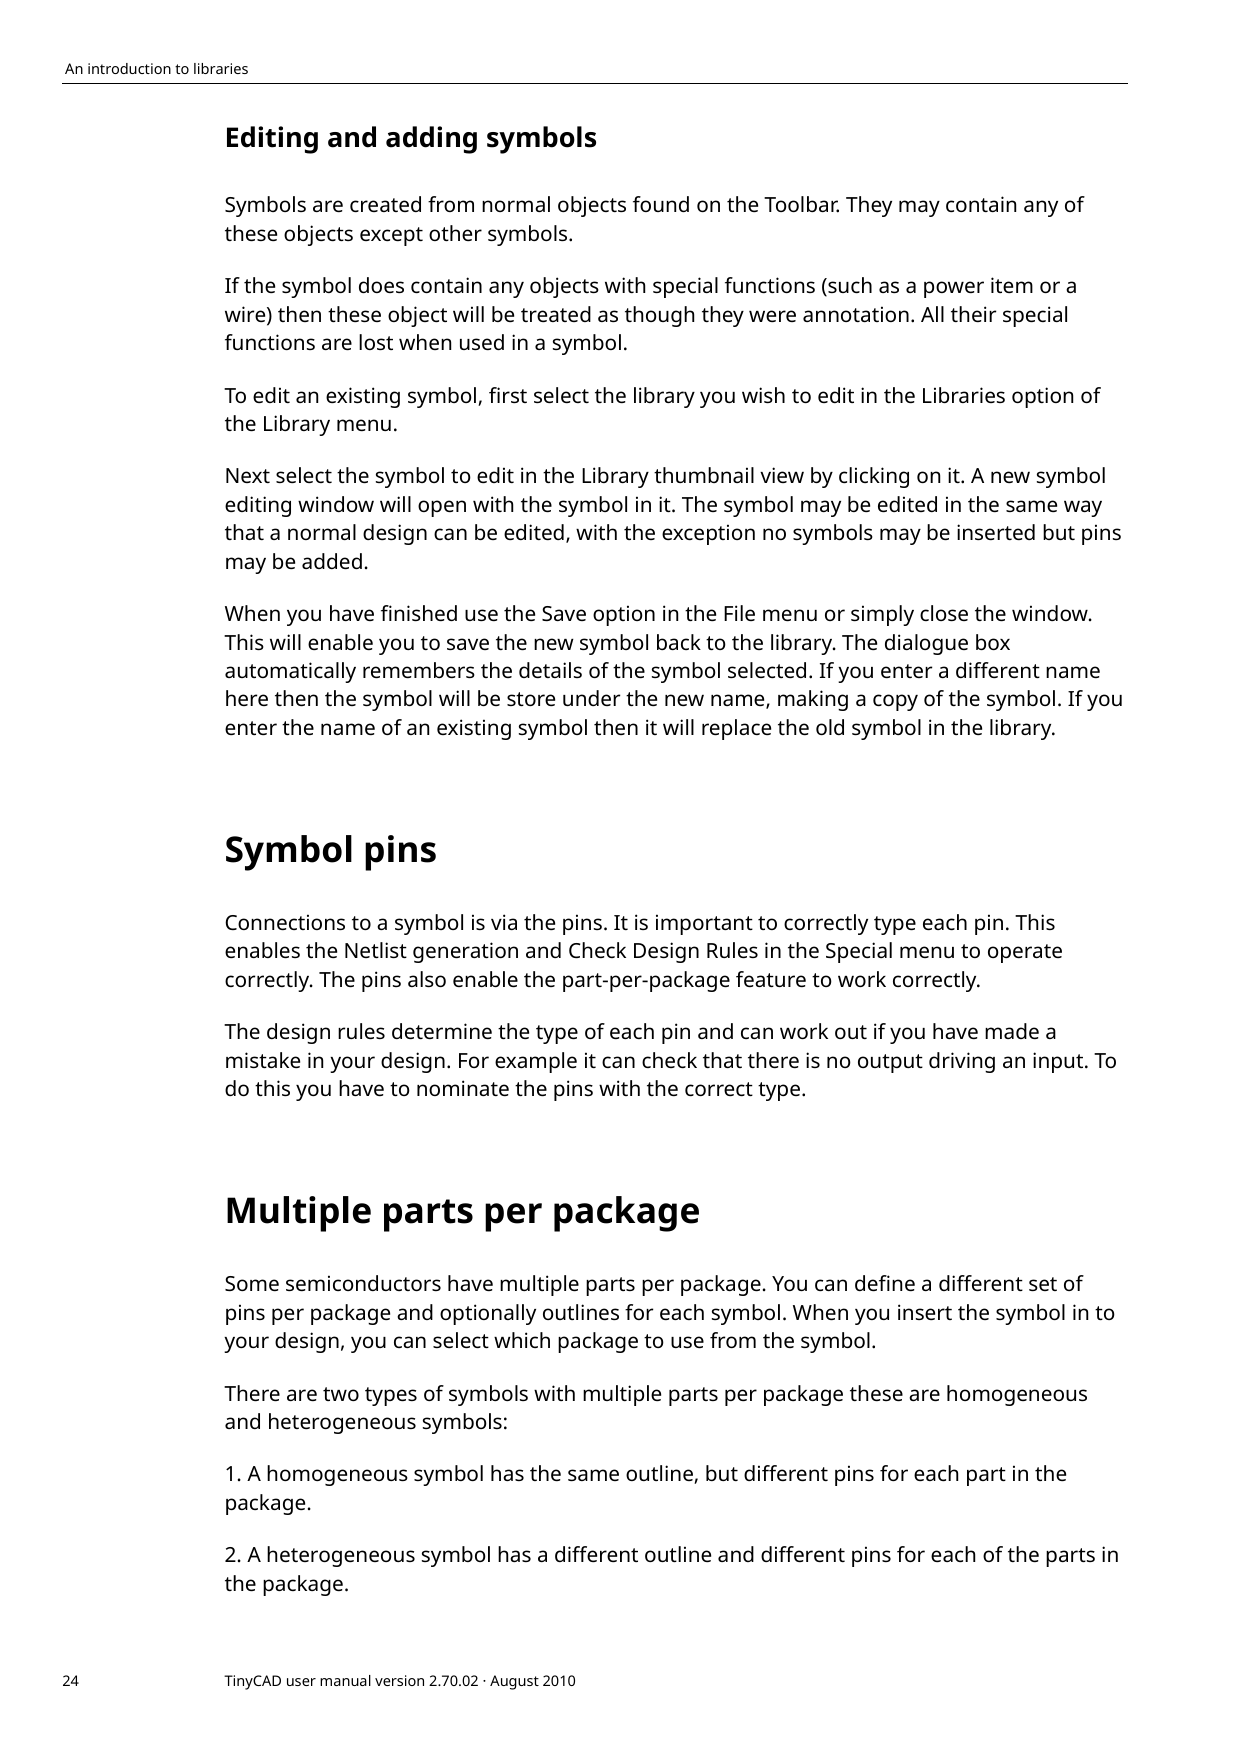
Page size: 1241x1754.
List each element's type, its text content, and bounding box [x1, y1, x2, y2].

subtitle Editing and adding symbols [224, 118, 1128, 155]
text Next select the symbol to edit in the Library thumbnail view by clicking on it. A new symbol editing window will open with the symbol in it. The symbol may be edited in the same way that a normal design can be edited, with the exception no symbols may be inserted but pins may be added. [224, 462, 1128, 575]
subtitle Multiple parts per package [224, 1186, 1128, 1234]
text If the symbol does contain any objects with special functions (such as a power item or a wire) then these object will be treated as though they were annotation. All their special functions are lost when used in a symbol. [224, 271, 1128, 357]
text Some semiconductors have multiple parts per package. You can define a different set of pins per package and optionally outlines for each symbol. When you insert the symbol in to your design, you can select which package to use from the symbol. [224, 1269, 1128, 1355]
subtitle Symbol pins [224, 824, 1128, 872]
text When you have finished use the Save option in the File menu or simply close the window. This will enable you to save the new symbol back to the library. The dialogue box automatically remembers the details of the symbol selected. If you enter a different name here then the symbol will be store under the new name, making a copy of the symbol. If you enter the name of an existing symbol then it will replace the old symbol in the library. [224, 599, 1128, 741]
text Connections to a symbol is via the pins. It is important to correctly type each pin. This enables the Netlist generation and Check Design Rules in the Special menu to operate correctly. The pins also enable the part-per-package feature to work correctly. [224, 908, 1128, 993]
text The design rules determine the type of each pin and can work out if you have made a mistake in your design. For example it can check that there is no output driving an input. To do this you have to nominate the pins with the correct type. [224, 1017, 1128, 1103]
text There are two types of symbols with multiple parts per package these are homogeneous and heterogeneous symbols: [224, 1379, 1128, 1436]
text 2. A heterogeneous symbol has a different outline and different pins for each of the parts in the package. [224, 1540, 1128, 1597]
text 1. A homogeneous symbol has the same outline, but different pins for each part in the package. [224, 1459, 1128, 1516]
text To edit an existing symbol, first select the library you wish to edit in the Libraries option of the Library menu. [224, 381, 1128, 438]
text Symbols are created from normal objects found on the Toolbar. They may contain any of these objects except other symbols. [224, 191, 1128, 247]
